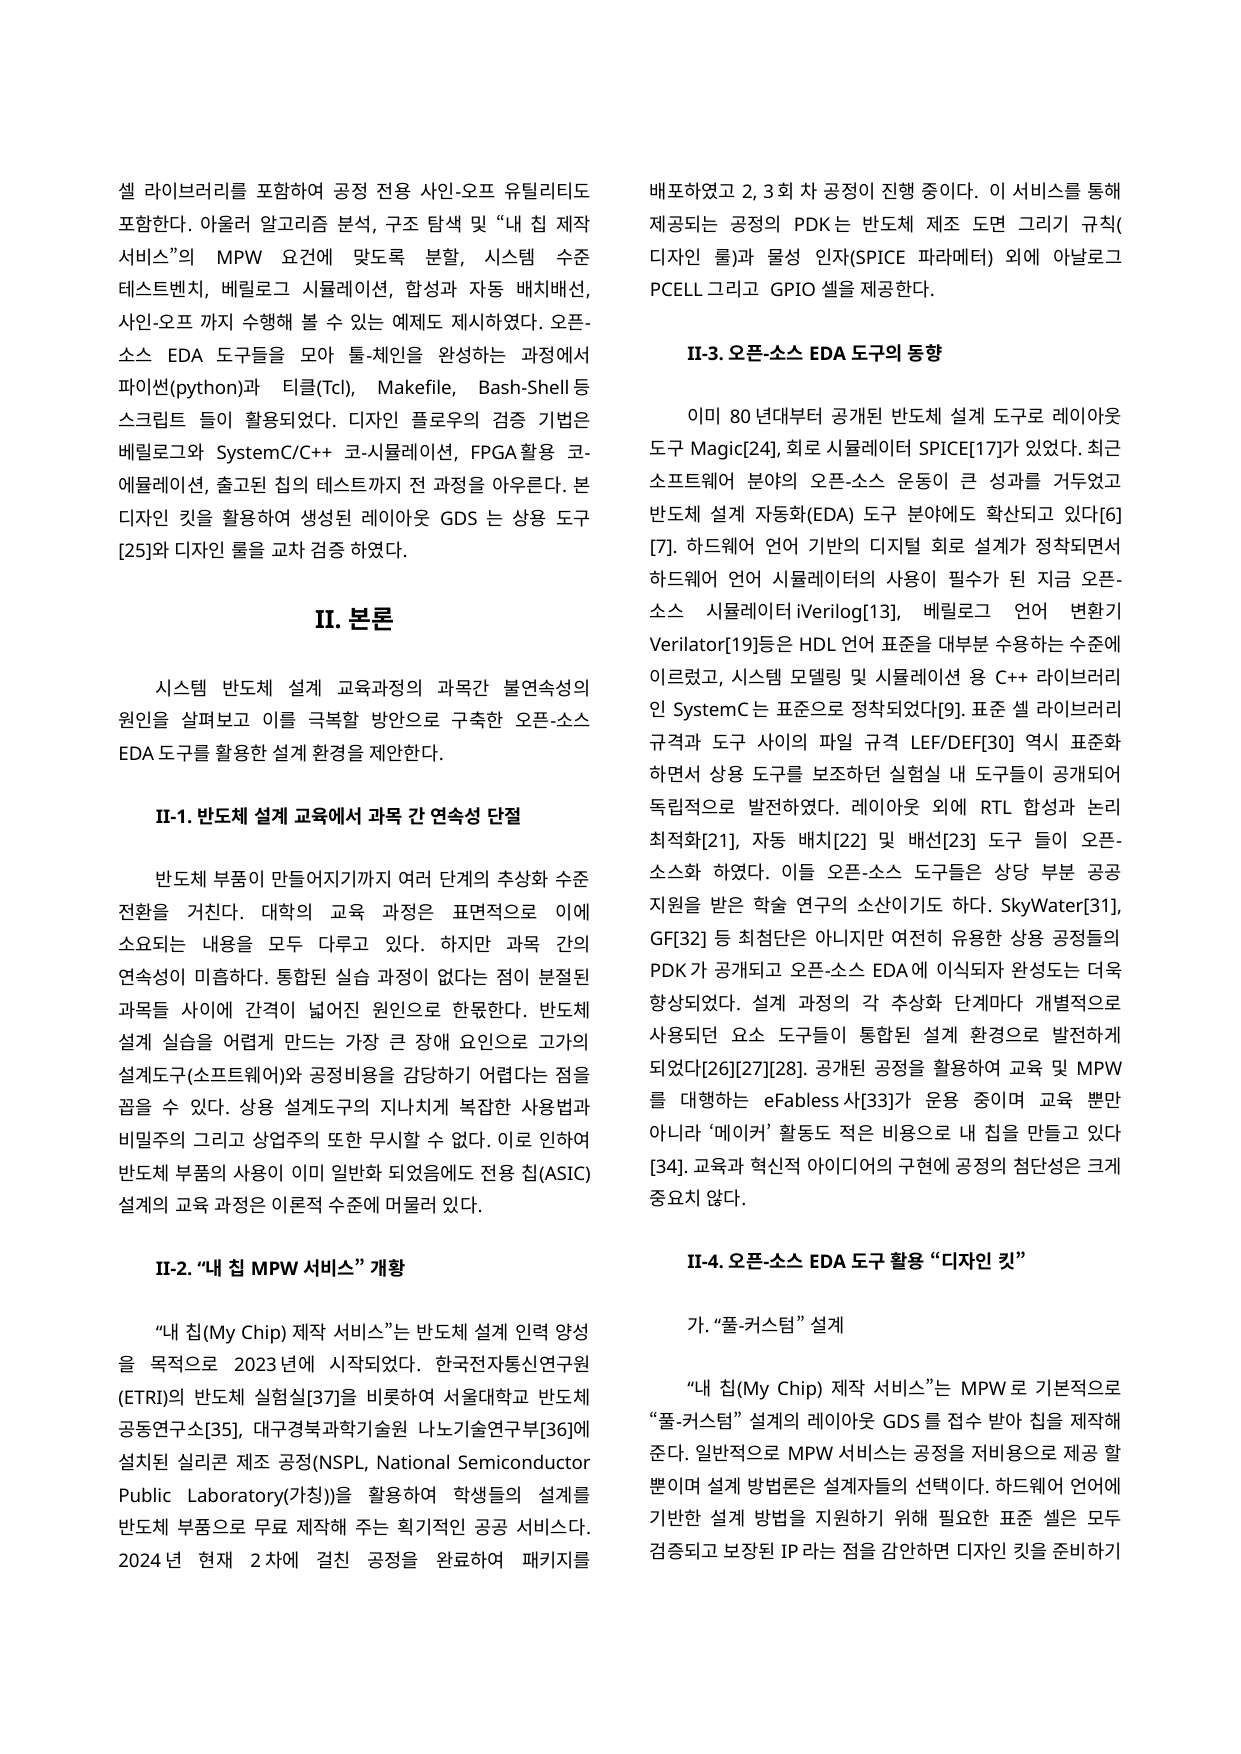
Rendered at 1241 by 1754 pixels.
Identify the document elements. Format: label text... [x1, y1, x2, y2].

text II-4. 오픈-소스 EDA 도구 활용 “디자인 킷” [649, 1247, 1122, 1274]
text 배포하였고 2, 3회 차 공정이 진행 중이다. 이 서비스를 통해 제공되는 공정의 PDK는 반도체 제조 도면 그리기 규칙(디자인 룰)과 물성 인자(SPICE 파라메터) 외에 아날로그 PCELL 그리고 GPIO 셀을 제공한다. [649, 177, 1122, 302]
text II. 본론 [118, 599, 591, 635]
text 가. “풀-커스텀” 설계 [649, 1310, 1122, 1338]
text 이미 80년대부터 공개된 반도체 설계 도구로 레이아웃 도구 Magic[24], 회로 시뮬레이터 SPICE[17]가 있었다. 최근 소프트웨어 분야의 오픈-소스 운동이 큰 성과를 거두었고 반도체 설계 자동화(EDA) 도구 분야에도 확산되고 있다[6][7]. 하드웨어 언어 기반의 디지털 회로 설계가 정착되면서 하드웨어 언어 시뮬레이터의 사용이 필수가 된 지금 오픈-소스 시뮬레이터iVerilog[13], 베릴로그 언어 변환기 Verilator[19]등은 HDL 언어 표준을 대부분 수용하는 수준에 이르렀고, 시스템 모델링 및 시뮬레이션 용 C++ 라이브러리 인 SystemC는 표준으로 정착되었다[9]. 표준 셀 라이브러리 규격과 도구 사이의 파일 규격 LEF/DEF[30] 역시 표준화 하면서 상용 도구를 보조하던 실험실 내 도구들이 공개되어 독립적으로 발전하였다. 레이아웃 외에 RTL 합성과 논리 최적화[21], 자동 배치[22] 및 배선[23] 도구 들이 오픈-소스화 하였다. 이들 오픈-소스 도구들은 상당 부분 공공 지원을 받은 학술 연구의 소산이기도 하다. SkyWater[31], GF[32] 등 최첨단은 아니지만 여전히 유용한 상용 공정들의 PDK가 공개되고 오픈-소스 EDA에 이식되자 완성도는 더욱 향상되었다. 설계 과정의 각 추상화 단계마다 개별적으로 사용되던 요소 도구들이 통합된 설계 환경으로 발전하게 되었다[26][27][28]. 공개된 공정을 활용하여 교육 및 MPW를 대행하는 eFabless사[33]가 운용 중이며 교육 뿐만 아니라 ‘메이커’ 활동도 적은 비용으로 내 칩을 만들고 있다[34]. 교육과 혁신적 아이디어의 구현에 공정의 첨단성은 크게 중요치 않다. [649, 401, 1122, 1211]
text 셀 라이브러리를 포함하여 공정 전용 사인-오프 유틸리티도 포함한다. 아울러 알고리즘 분석, 구조 탐색 및 “내 칩 제작 서비스”의 MPW 요건에 맞도록 분할, 시스템 수준 테스트벤치, 베릴로그 시뮬레이션, 합성과 자동 배치배선, 사인-오프 까지 수행해 볼 수 있는 예제도 제시하였다. 오픈-소스 EDA 도구들을 모아 툴-체인을 완성하는 과정에서 파이썬(python)과 티클(Tcl), Makefile, Bash-Shell등 스크립트 들이 활용되었다. 디자인 플로우의 검증 기법은 베릴로그와 SystemC/C++ 코-시뮬레이션, FPGA활용 코-에뮬레이션, 출고된 칩의 테스트까지 전 과정을 아우른다. 본 디자인 킷을 활용하여 생성된 레이아웃 GDS 는 상용 도구[25]와 디자인 룰을 교차 검증 하였다. [118, 177, 591, 563]
text 시스템 반도체 설계 교육과정의 과목간 불연속성의 원인을 살펴보고 이를 극복할 방안으로 구축한 오픈-소스 EDA 도구를 활용한 설계 환경을 제안한다. [118, 673, 591, 766]
text II-2. “내 칩 MPW 서비스” 개황 [118, 1254, 591, 1281]
text “내 칩(My Chip) 제작 서비스”는 MPW로 기본적으로 “풀-커스텀” 설계의 레이아웃 GDS를 접수 받아 칩을 제작해 준다. 일반적으로 MPW 서비스는 공정을 저비용으로 제공 할 뿐이며 설계 방법론은 설계자들의 선택이다. 하드웨어 언어에 기반한 설계 방법을 지원하기 위해 필요한 표준 셀은 모두 검증되고 보장된 IP라는 점을 감안하면 디자인 킷을 준비하기 [649, 1374, 1122, 1564]
text 반도체 부품이 만들어지기까지 여러 단계의 추상화 수준 전환을 거친다. 대학의 교육 과정은 표면적으로 이에 소요되는 내용을 모두 다루고 있다. 하지만 과목 간의 연속성이 미흡하다. 통합된 실습 과정이 없다는 점이 분절된 과목들 사이에 간격이 넓어진 원인으로 한몫한다. 반도체 설계 실습을 어렵게 만드는 가장 큰 장애 요인으로 고가의 설계도구(소프트웨어)와 공정비용을 감당하기 어렵다는 점을 꼽을 수 있다. 상용 설계도구의 지나치게 복잡한 사용법과 비밀주의 그리고 상업주의 또한 무시할 수 없다. 이로 인하여 반도체 부품의 사용이 이미 일반화 되었음에도 전용 칩(ASIC) 설계의 교육 과정은 이론적 수준에 머물러 있다. [118, 865, 591, 1218]
text II-1. 반도체 설계 교육에서 과목 간 연속성 단절 [118, 802, 591, 829]
text II-3. 오픈-소스 EDA 도구의 동향 [649, 338, 1122, 365]
text “내 칩(My Chip) 제작 서비스”는 반도체 설계 인력 양성 을 목적으로 2023년에 시작되었다. 한국전자통신연구원(ETRI)의 반도체 실험실[37]을 비롯하여 서울대학교 반도체 공동연구소[35], 대구경북과학기술원 나노기술연구부[36]에 설치된 실리콘 제조 공정(NSPL, National Semiconductor Public Laboratory(가칭))을 활용하여 학생들의 설계를 반도체 부품으로 무료 제작해 주는 획기적인 공공 서비스다. 2024년 현재 2차에 걸친 공정을 완료하여 패키지를 [118, 1317, 591, 1573]
